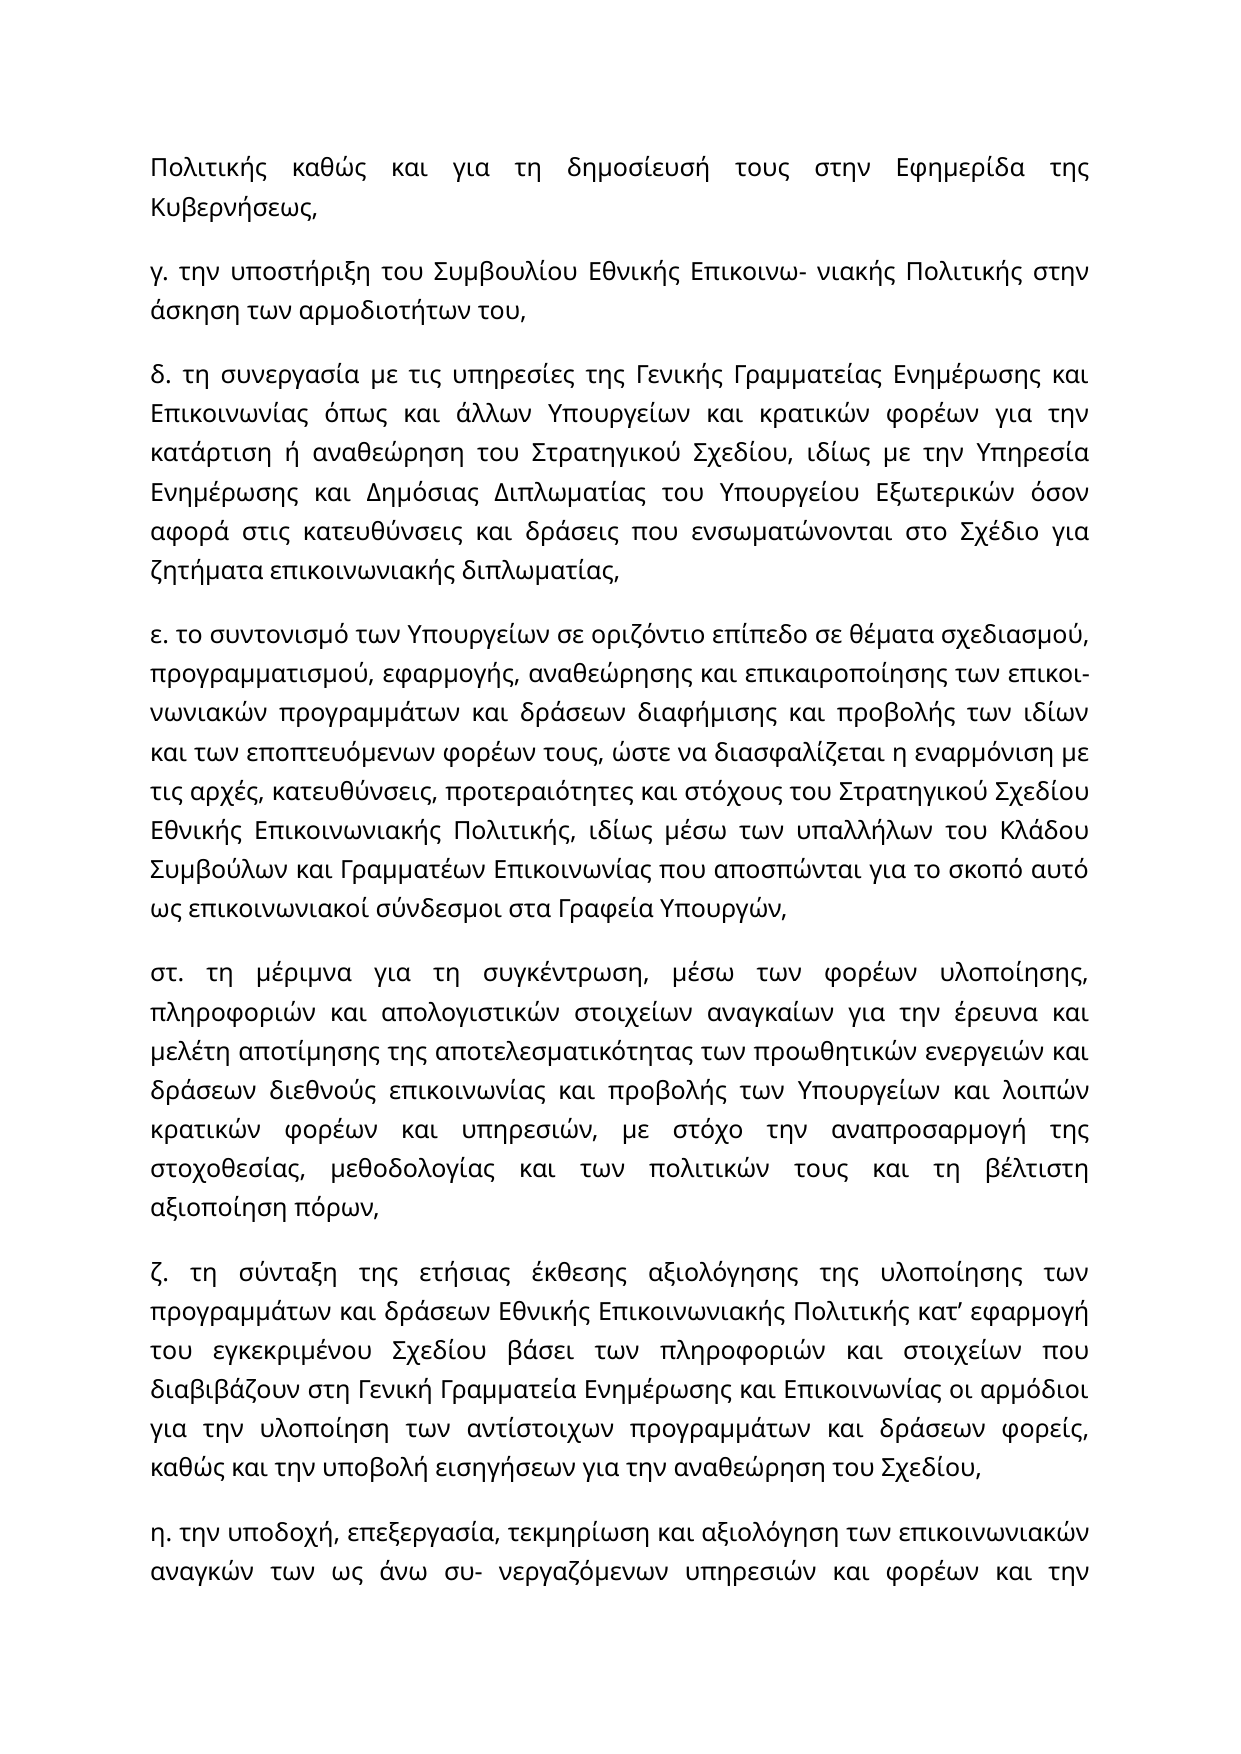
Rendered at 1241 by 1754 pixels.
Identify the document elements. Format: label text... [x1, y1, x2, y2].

text γ. την υποστήριξη του Συμβουλίου Εθνικής Επικοινω- νιακής Πολιτικής στην άσκηση των αρμοδιοτήτων του, [150, 253, 1090, 327]
text ζ. τη σύνταξη της ετήσιας έκθεσης αξιολόγησης της υλοποίησης των προγραμμάτων και δράσεων Εθνικής Επικοινωνιακής Πολιτικής κατ’ εφαρμογή του εγκεκριμένου Σχεδίου βάσει των πληροφοριών και στοιχείων που διαβιβάζουν στη Γενική Γραμματεία Ενημέρωσης και Επικοινωνίας οι αρμόδιοι για την υλοποίηση των αντίστοιχων προγραμμάτων και δράσεων φορείς, καθώς και την υποβολή εισηγήσεων για την αναθεώρηση του Σχεδίου, [150, 1254, 1090, 1484]
text ε. το συντονισμό των Υπουργείων σε οριζόντιο επίπεδο σε θέματα σχεδιασμού, προγραμματισμού, εφαρμογής, αναθεώρησης και επικαιροποίησης των επικοι- νωνιακών προγραμμάτων και δράσεων διαφήμισης και προβολής των ιδίων και των εποπτευόμενων φορέων τους, ώστε να διασφαλίζεται η εναρμόνιση με τις αρχές, κατευθύνσεις, προτεραιότητες και στόχους του Στρατηγικού Σχεδίου Εθνικής Επικοινωνιακής Πολιτικής, ιδίως μέσω των υπαλλήλων του Κλάδου Συμβούλων και Γραμματέων Επικοινωνίας που αποσπώνται για το σκοπό αυτό ως επικοινωνιακοί σύνδεσμοι στα Γραφεία Υπουργών, [150, 617, 1090, 925]
text δ. τη συνεργασία με τις υπηρεσίες της Γενικής Γραμματείας Ενημέρωσης και Επικοινωνίας όπως και άλλων Υπουργείων και κρατικών φορέων για την κατάρτιση ή αναθεώρηση του Στρατηγικού Σχεδίου, ιδίως με την Υπηρεσία Ενημέρωσης και Δημόσιας Διπλωματίας του Υπουργείου Εξωτερικών όσον αφορά στις κατευθύνσεις και δράσεις που ενσωματώνονται στο Σχέδιο για ζητήματα επικοινωνιακής διπλωματίας, [150, 357, 1090, 587]
text στ. τη μέριμνα για τη συγκέντρωση, μέσω των φορέων υλοποίησης, πληροφοριών και απολογιστικών στοιχείων αναγκαίων για την έρευνα και μελέτη αποτίμησης της αποτελεσματικότητας των προωθητικών ενεργειών και δράσεων διεθνούς επικοινωνίας και προβολής των Υπουργείων και λοιπών κρατικών φορέων και υπηρεσιών, με στόχο την αναπροσαρμογή της στοχοθεσίας, μεθοδολογίας και των πολιτικών τους και τη βέλτιστη αξιοποίηση πόρων, [150, 955, 1090, 1224]
text η. την υποδοχή, επεξεργασία, τεκμηρίωση και αξιολόγηση των επικοινωνιακών αναγκών των ως άνω συ- νεργαζόμενων υπηρεσιών και φορέων και την [150, 1514, 1090, 1587]
text Πολιτικής καθώς και για τη δημοσίευσή τους στην Εφημερίδα της Κυβερνήσεως, [150, 150, 1090, 223]
